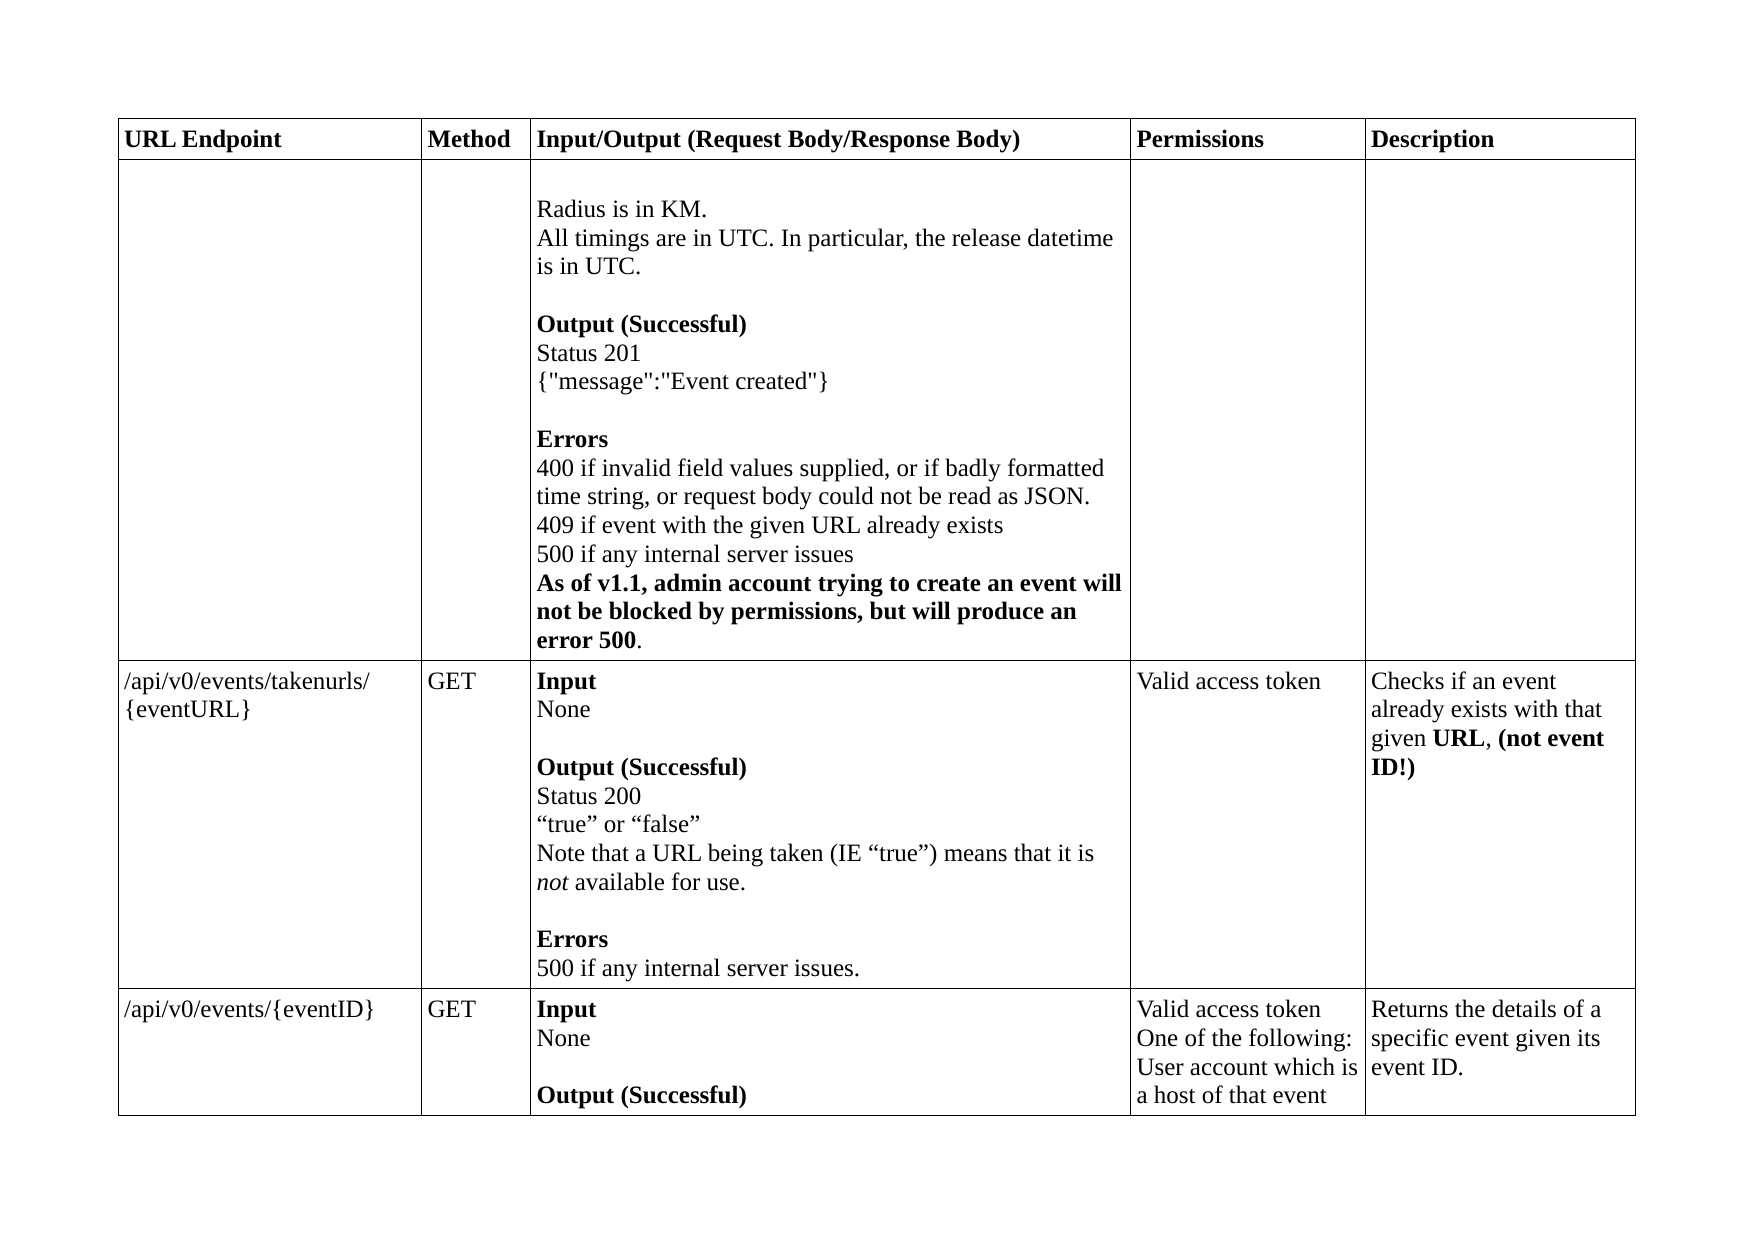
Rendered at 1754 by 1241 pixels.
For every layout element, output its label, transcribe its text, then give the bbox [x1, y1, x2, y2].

table_cell [1366, 160, 1635, 659]
table_cell Radius is in KM. All timings are in UTC. In particular, the release datetime is in UTC. Output (Successful) Status 201 {"message":"Event created"} Errors 400 if invalid field values supplied, or if badly formatted time string, or request body could not be read as JSON. 409 if event with the given URL already exists 500 if any internal server issues As of v1.1, admin account trying to create an event will not be blocked by permissions, but will produce an error 500. [531, 160, 1130, 659]
table_cell /api/v0/events/{eventID} [119, 989, 421, 1115]
table_cell GET [422, 989, 530, 1115]
table_cell Returns the details of a specific event given its event ID. [1366, 989, 1635, 1115]
table_header Method [422, 119, 530, 159]
table_cell Input None Output (Successful) Status 200 “true” or “false” Note that a URL being taken (IE “true”) means that it is not available for use. Errors 500 if any internal server issues. [531, 661, 1130, 988]
table_cell Checks if an event already exists with that given URL, (not event ID!) [1366, 661, 1635, 988]
table_cell GET [422, 661, 530, 988]
table_header Description [1366, 119, 1635, 159]
table_cell Valid access token [1131, 661, 1365, 988]
table_cell [422, 160, 530, 659]
table_header URL Endpoint [119, 119, 421, 159]
table_header Permissions [1131, 119, 1365, 159]
table_cell [1131, 160, 1365, 659]
table_cell /api/v0/events/takenurls/{eventURL} [119, 661, 421, 988]
table_cell [119, 160, 421, 659]
table_header Input/Output (Request Body/Response Body) [531, 119, 1130, 159]
table_cell Valid access token One of the following: User account which is a host of that event [1131, 989, 1365, 1115]
table_cell Input None Output (Successful) [531, 989, 1130, 1115]
